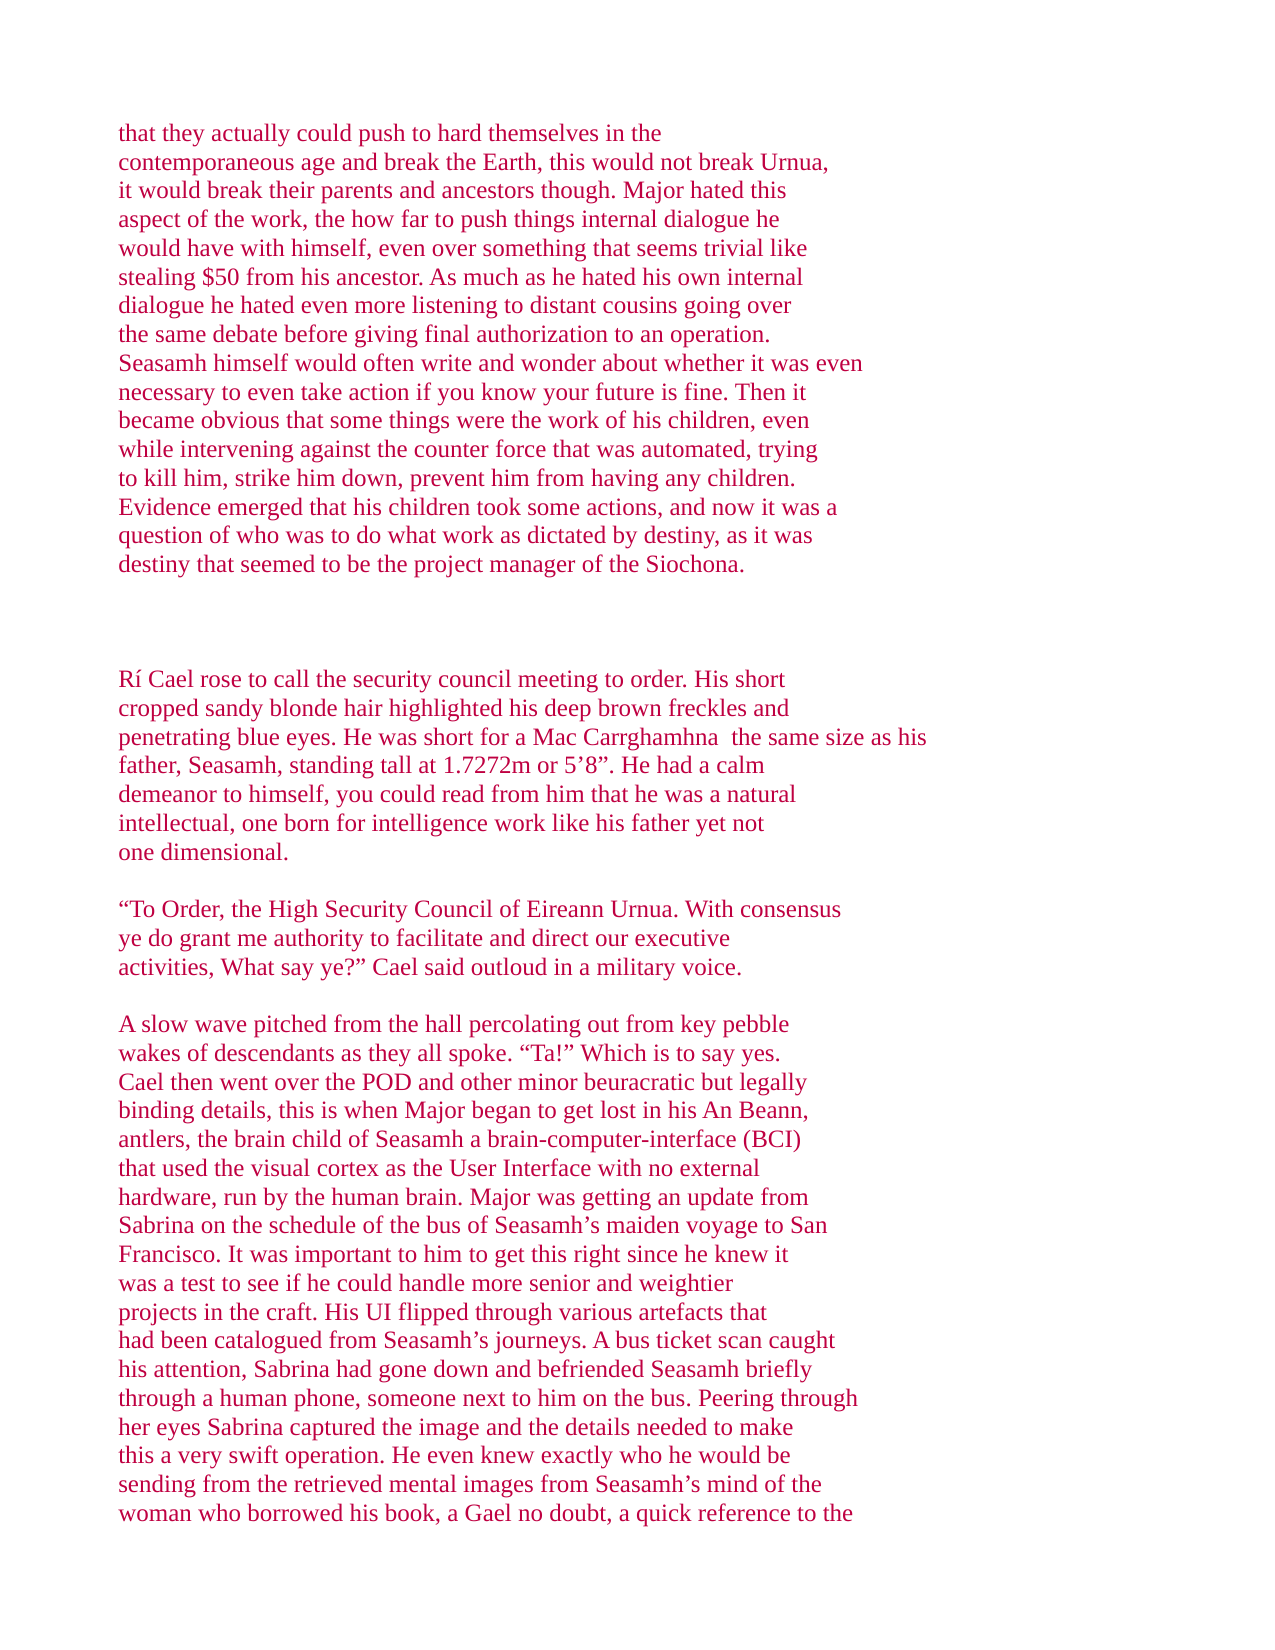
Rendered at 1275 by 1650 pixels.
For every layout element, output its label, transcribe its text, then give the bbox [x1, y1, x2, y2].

text that they actually could push to hard themselves in the contemporaneous age and break the Earth, this would not break Urnua, it would break their parents and ancestors though. Major hated this aspect of the work, the how far to push things internal dialogue he would have with himself, even over something that seems trivial like stealing $50 from his ancestor. As much as he hated his own internal dialogue he hated even more listening to distant cousins going over the same debate before giving final authorization to an operation. Seasamh himself would often write and wonder about whether it was even necessary to even take action if you know your future is fine. Then it became obvious that some things were the work of his children, even while intervening against the counter force that was automated, trying to kill him, strike him down, prevent him from having any children. Evidence emerged that his children took some actions, and now it was a question of who was to do what work as dictated by destiny, as it was destiny that seemed to be the project manager of the Siochona. Rí Cael rose to call the security council meeting to order. His short cropped sandy blonde hair highlighted his deep brown freckles and penetrating blue eyes. He was short for a Mac Carrghamhna the same size as his father, Seasamh, standing tall at 1.7272m or 5’8”. He had a calm demeanor to himself, you could read from him that he was a natural intellectual, one born for intelligence work like his father yet not one dimensional. “To Order, the High Security Council of Eireann Urnua. With consensus ye do grant me authority to facilitate and direct our executive activities, What say ye?” Cael said outloud in a military voice. A slow wave pitched from the hall percolating out from key pebble wakes of descendants as they all spoke. “Ta!” Which is to say yes. Cael then went over the POD and other minor beuracratic but legally binding details, this is when Major began to get lost in his An Beann, antlers, the brain child of Seasamh a brain-computer-interface (BCI) that used the visual cortex as the User Interface with no external hardware, run by the human brain. Major was getting an update from Sabrina on the schedule of the bus of Seasamh’s maiden voyage to San Francisco. It was important to him to get this right since he knew it was a test to see if he could handle more senior and weightier projects in the craft. His UI flipped through various artefacts that had been catalogued from Seasamh’s journeys. A bus ticket scan caught his attention, Sabrina had gone down and befriended Seasamh briefly through a human phone, someone next to him on the bus. Peering through her eyes Sabrina captured the image and the details needed to make this a very swift operation. He even knew exactly who he would be sending from the retrieved mental images from Seasamh’s mind of the woman who borrowed his book, a Gael no doubt, a quick reference to the [118, 118, 1157, 1527]
